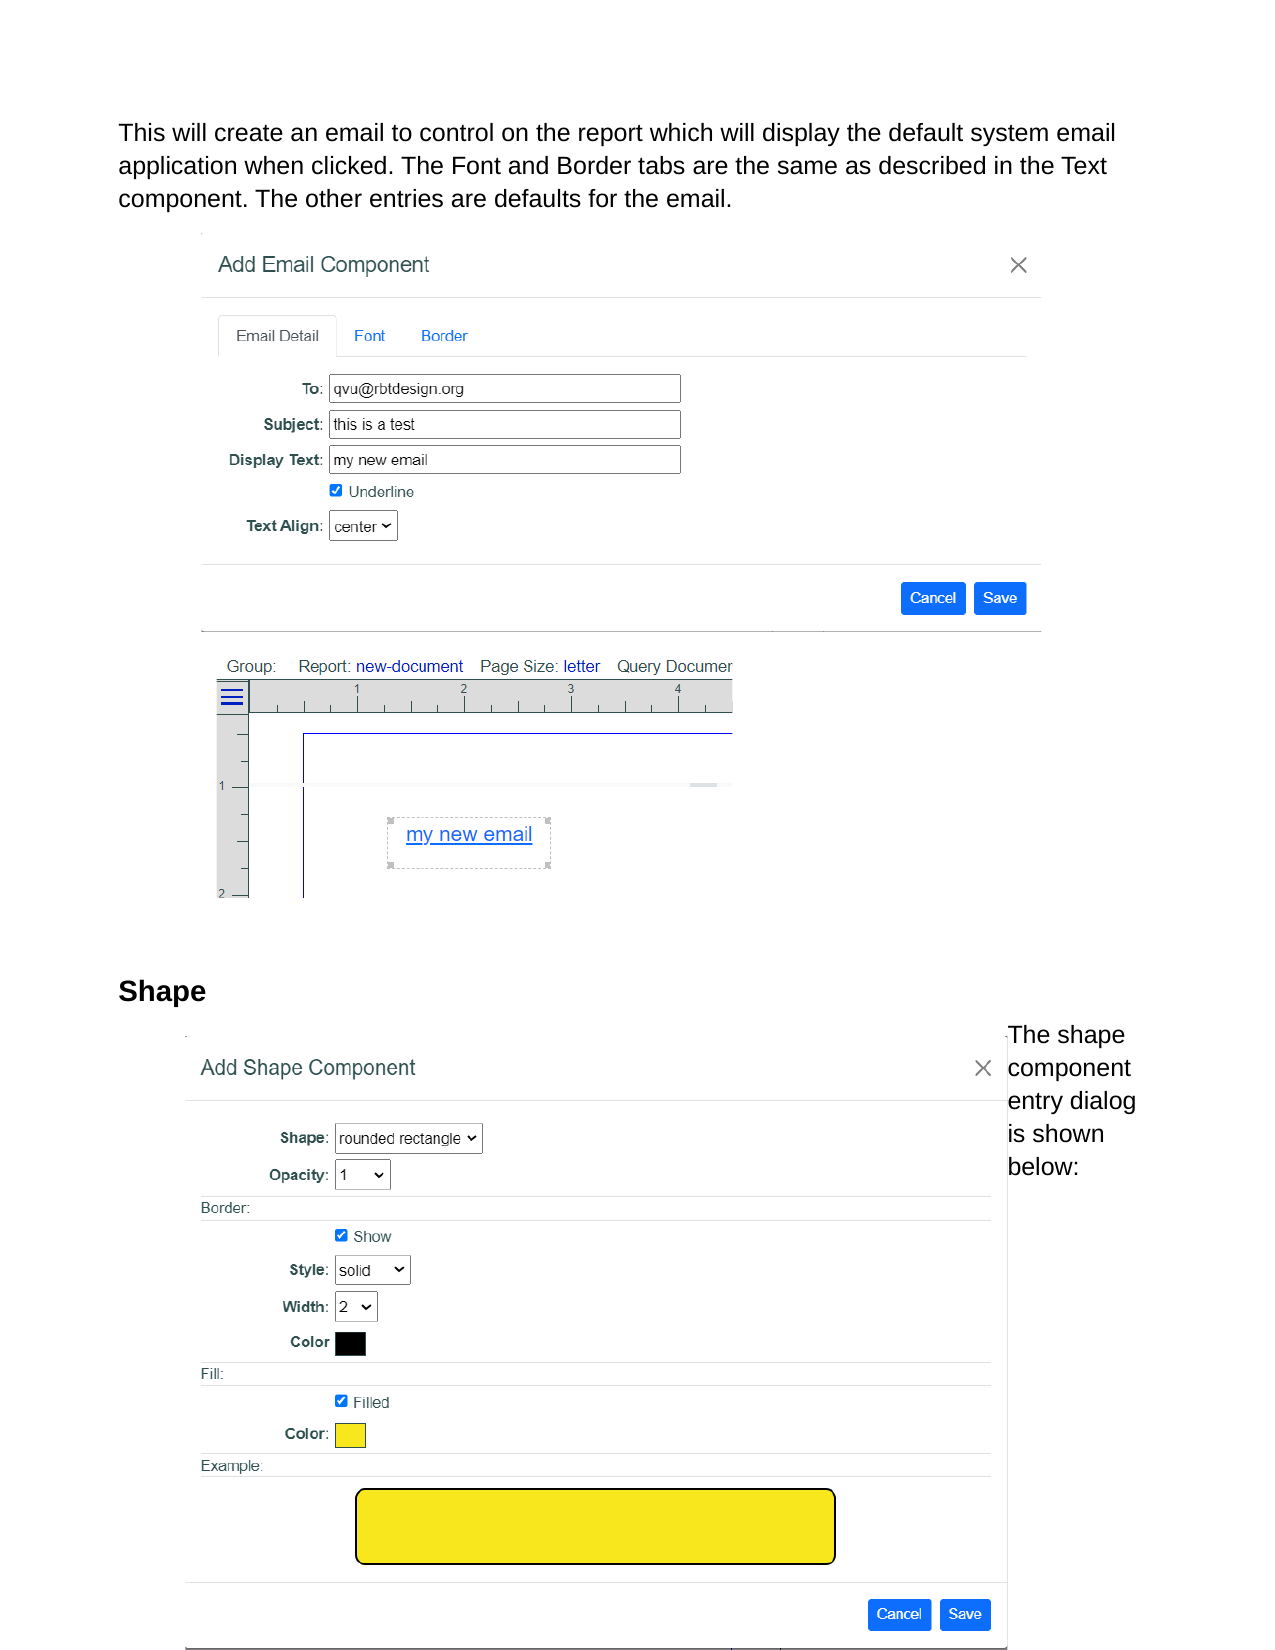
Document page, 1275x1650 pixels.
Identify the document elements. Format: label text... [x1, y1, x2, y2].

picture [185, 1036, 1008, 1650]
subtitle Shape [118, 974, 1157, 1008]
picture [201, 233, 1042, 632]
picture [216, 655, 733, 898]
text This will create an email to control on the report which will display the default system email application when clicked. The Font and Border tabs are the same as described in the Text component. The other entries are defaults for the email. [118, 118, 1157, 213]
text The shape component entry dialog is shown below: [118, 1020, 1157, 1181]
